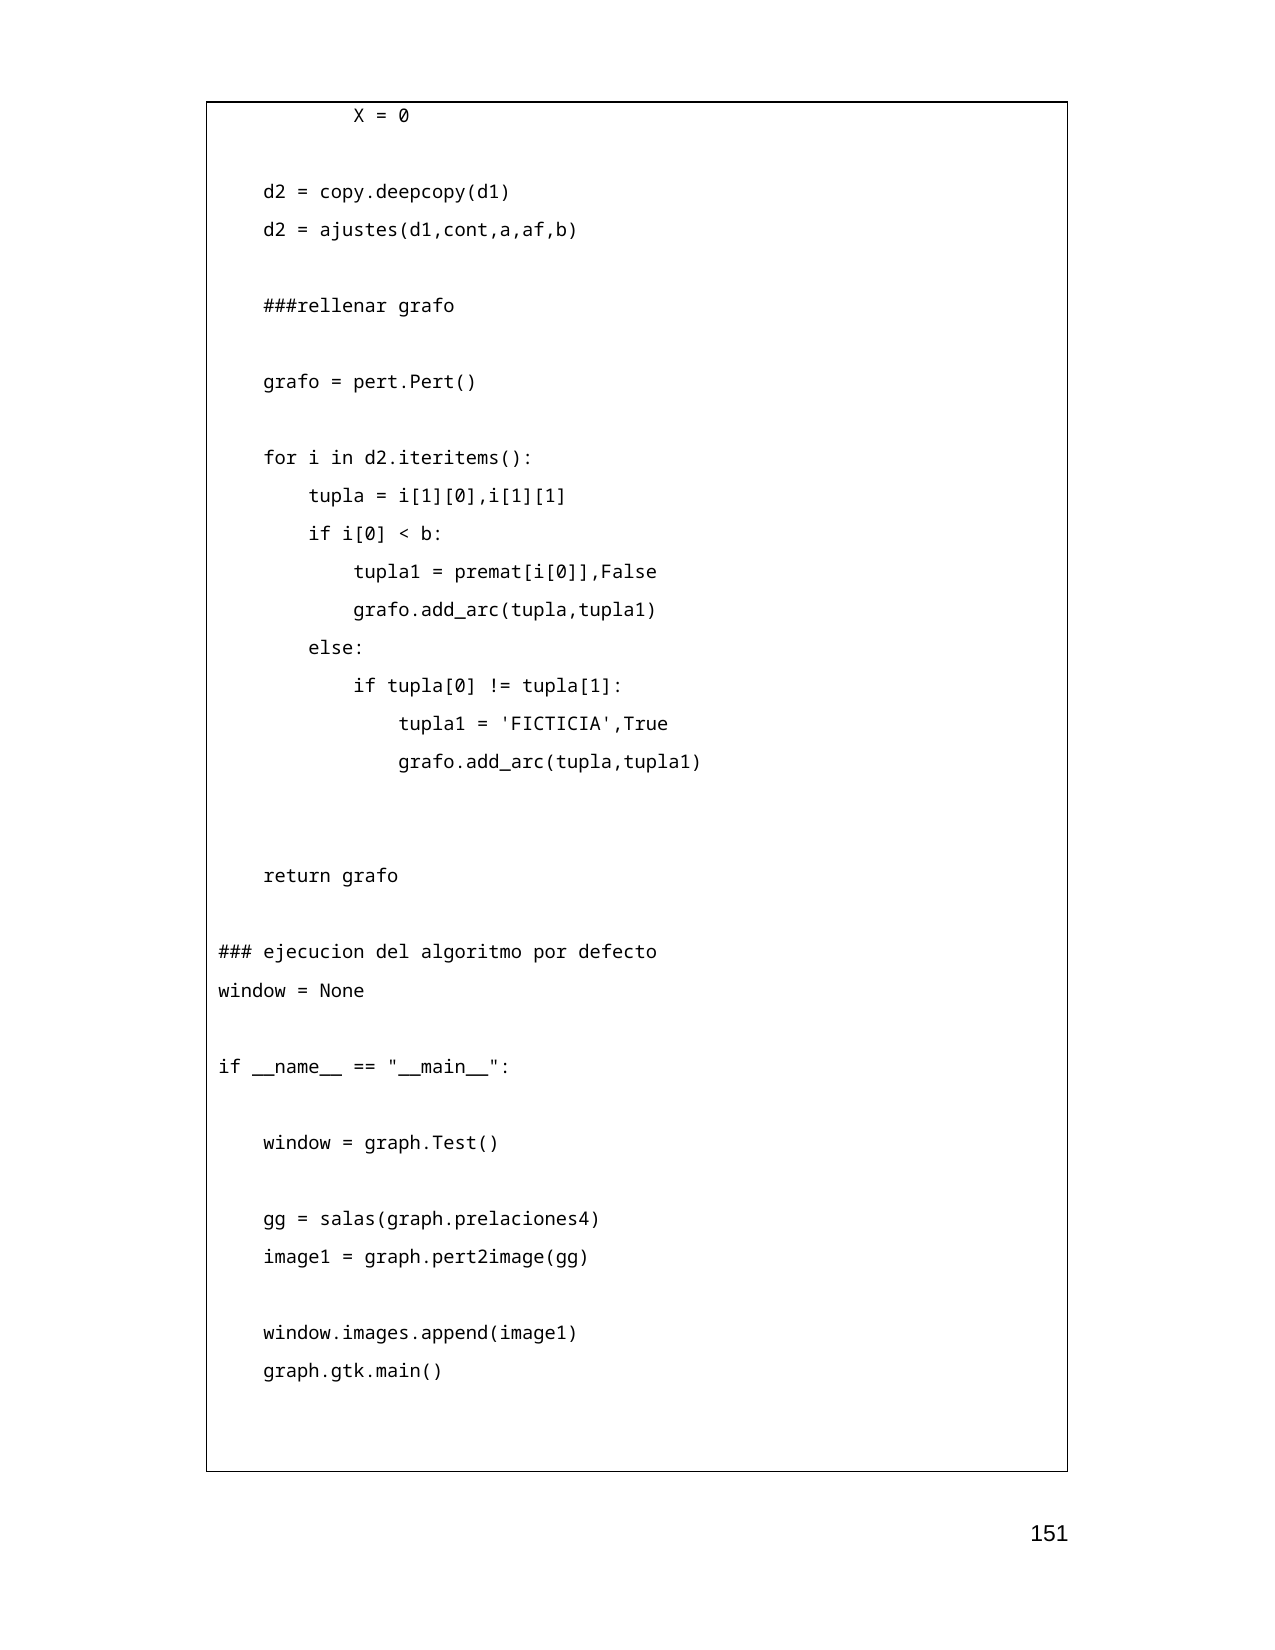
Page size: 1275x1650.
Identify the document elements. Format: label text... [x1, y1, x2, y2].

table_header X = 0 d2 = copy.deepcopy(d1) d2 = ajustes(d1,cont,a,af,b) ###rellenar grafo grafo = pert.Pert() for i in d2.iteritems(): tupla = i[1][0],i[1][1] if i[0] < b: tupla1 = premat[i[0]],False grafo.add_arc(tupla,tupla1) else: if tupla[0] != tupla[1]: tupla1 = 'FICTICIA',True grafo.add_arc(tupla,tupla1) return grafo ### ejecucion del algoritmo por defecto window = None if __name__ == "__main__": window = graph.Test() gg = salas(graph.prelaciones4) image1 = graph.pert2image(gg) window.images.append(image1) graph.gtk.main() [207, 103, 1067, 1471]
